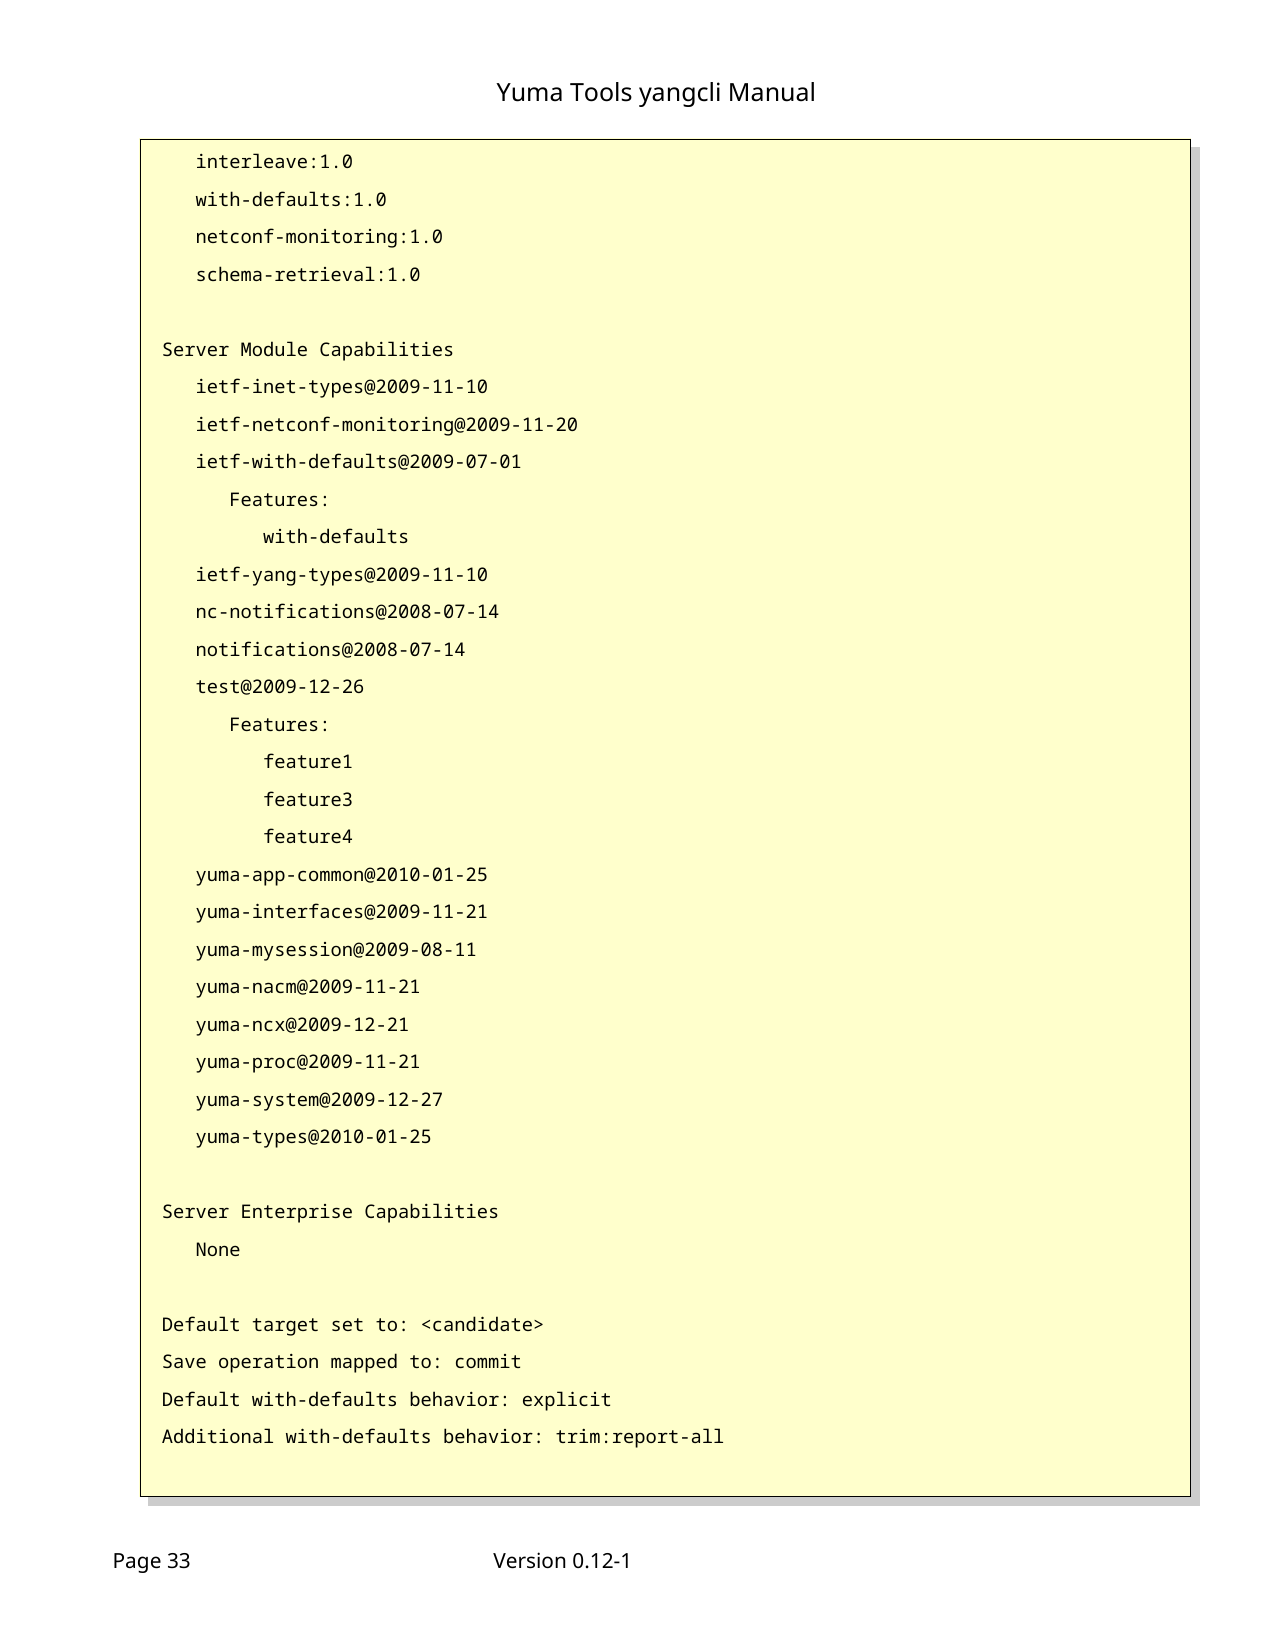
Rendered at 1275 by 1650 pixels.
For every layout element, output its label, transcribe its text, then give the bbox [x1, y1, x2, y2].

text yuma-ncx@2009-12-21 [141, 1001, 1190, 1037]
text None [141, 1226, 1190, 1262]
text interleave:1.0 [141, 140, 1190, 174]
text with-defaults:1.0 [141, 176, 1190, 212]
text yuma-interfaces@2009-11-21 [141, 888, 1190, 924]
text with-defaults [141, 513, 1190, 549]
text Additional with-defaults behavior: trim:report-all [141, 1413, 1190, 1449]
text ietf-inet-types@2009-11-10 [141, 363, 1190, 399]
text yuma-types@2010-01-25 [141, 1113, 1190, 1149]
text Features: [141, 701, 1190, 737]
text nc-notifications@2008-07-14 [141, 588, 1190, 624]
text schema-retrieval:1.0 [141, 251, 1190, 287]
text Default target set to: <candidate> [141, 1301, 1190, 1337]
text ietf-yang-types@2009-11-10 [141, 551, 1190, 587]
text Server Enterprise Capabilities [141, 1188, 1190, 1224]
text ietf-with-defaults@2009-07-01 [141, 438, 1190, 474]
text Server Module Capabilities [141, 326, 1190, 362]
text feature4 [141, 813, 1190, 849]
text feature1 [141, 738, 1190, 774]
text Save operation mapped to: commit [141, 1338, 1190, 1374]
text ietf-netconf-monitoring@2009-11-20 [141, 401, 1190, 437]
text yuma-mysession@2009-08-11 [141, 926, 1190, 962]
text Default with-defaults behavior: explicit [141, 1376, 1190, 1412]
text test@2009-12-26 [141, 663, 1190, 699]
text yuma-nacm@2009-11-21 [141, 963, 1190, 999]
text yuma-proc@2009-11-21 [141, 1038, 1190, 1074]
text notifications@2008-07-14 [141, 626, 1190, 662]
text Features: [141, 476, 1190, 512]
text netconf-monitoring:1.0 [141, 213, 1190, 249]
text yuma-app-common@2010-01-25 [141, 851, 1190, 887]
text yuma-system@2009-12-27 [141, 1076, 1190, 1112]
text feature3 [141, 776, 1190, 812]
